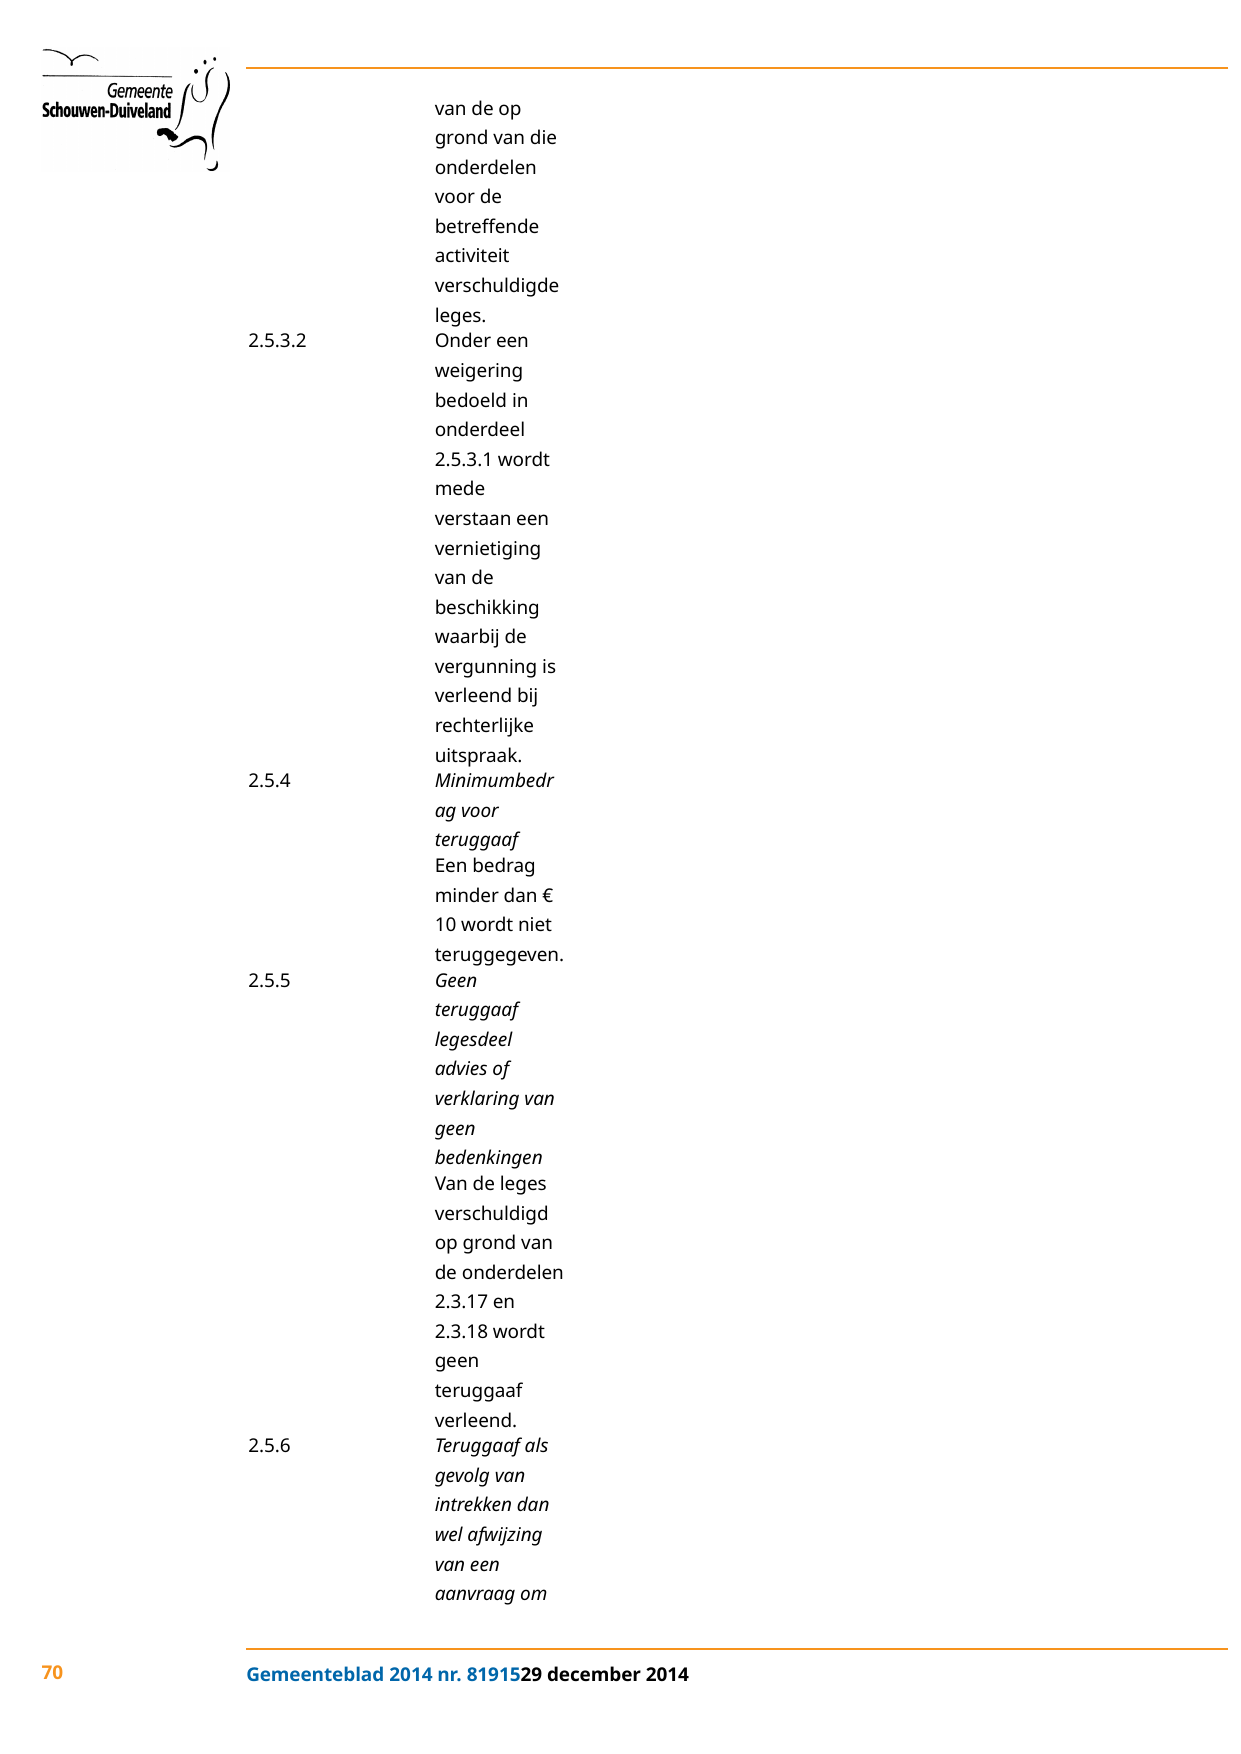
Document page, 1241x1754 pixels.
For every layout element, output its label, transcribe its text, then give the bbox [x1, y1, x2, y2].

table_cell [859, 853, 956, 967]
table_cell 2.5.3.2 [248, 328, 434, 767]
table_cell 2.5.5 [248, 967, 434, 1170]
table_cell [664, 1433, 761, 1606]
table_cell [664, 95, 761, 328]
table_cell [956, 1433, 1054, 1606]
table_cell [664, 768, 761, 852]
table_cell [566, 967, 664, 1170]
table_cell [859, 328, 956, 767]
table_cell [761, 853, 859, 967]
table_cell [248, 1170, 434, 1432]
table_cell [248, 853, 434, 967]
table_cell van de op grond van die onderdelen voor de betreffende activiteit verschuldigde leges. [435, 95, 566, 328]
table_cell [956, 967, 1054, 1170]
picture [41, 47, 231, 172]
table_cell [566, 1433, 664, 1606]
table_cell 2.5.4 [248, 768, 434, 852]
table_cell [1054, 768, 1152, 852]
table_cell [761, 328, 859, 767]
table_cell Onder een weigering bedoeld in onderdeel 2.5.3.1 wordt mede verstaan een vernietiging van de beschikking waarbij de vergunning is verleend bij rechterlijke uitspraak. [435, 328, 566, 767]
table_cell [859, 95, 956, 328]
table_cell [859, 1433, 956, 1606]
table_cell [664, 328, 761, 767]
table_cell [956, 328, 1054, 767]
table_cell [761, 95, 859, 328]
table_cell [956, 1170, 1054, 1432]
table_cell Geen teruggaaf legesdeel advies of verklaring van geen bedenkingen [435, 967, 566, 1170]
table_cell [761, 1433, 859, 1606]
table_cell [664, 853, 761, 967]
table_cell [761, 967, 859, 1170]
table_cell [761, 768, 859, 852]
table_cell [566, 95, 664, 328]
table_cell [1054, 967, 1152, 1170]
table_cell [248, 95, 434, 328]
table_cell Van de leges verschuldigd op grond van de onderdelen 2.3.17 en 2.3.18 wordt geen teruggaaf verleend. [435, 1170, 566, 1432]
table_cell [1054, 853, 1152, 967]
table_cell 2.5.6 [248, 1433, 434, 1606]
table_cell [1054, 1170, 1152, 1432]
table_cell [566, 328, 664, 767]
table_cell [1054, 328, 1152, 767]
table_cell [664, 1170, 761, 1432]
table_cell [956, 95, 1054, 328]
table_cell [566, 768, 664, 852]
table_cell [859, 967, 956, 1170]
table_cell [956, 768, 1054, 852]
table_cell [761, 1170, 859, 1432]
table_cell [1054, 95, 1152, 328]
table_cell [566, 853, 664, 967]
table_cell [956, 853, 1054, 967]
table_cell [1054, 1433, 1152, 1606]
table_cell Teruggaaf als gevolg van intrekken dan wel afwijzing van een aanvraag om [435, 1433, 566, 1606]
table_cell [664, 967, 761, 1170]
table_cell [859, 1170, 956, 1432]
table_cell Een bedrag minder dan € 10 wordt niet teruggegeven. [435, 853, 566, 967]
table_cell [859, 768, 956, 852]
table_cell [566, 1170, 664, 1432]
table_cell Minimumbedrag voor teruggaaf [435, 768, 566, 852]
